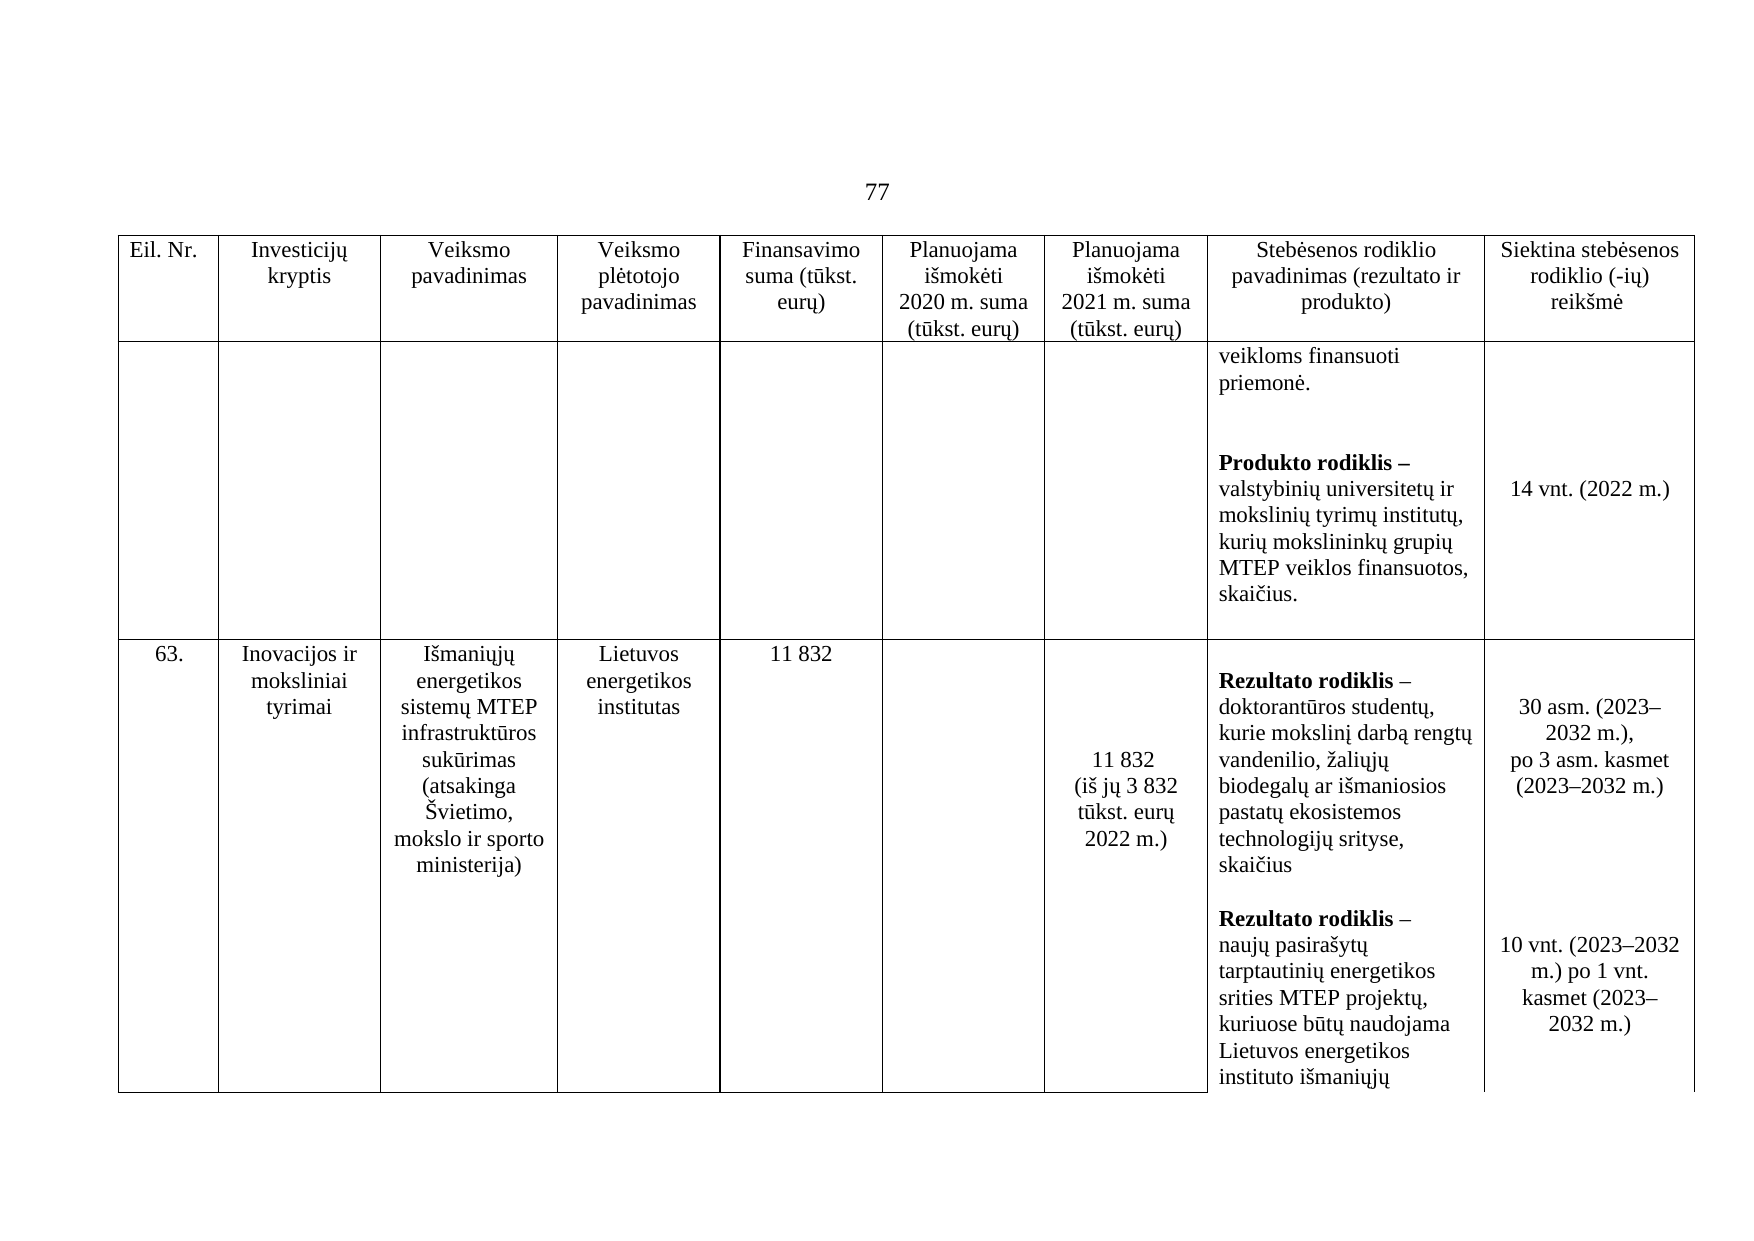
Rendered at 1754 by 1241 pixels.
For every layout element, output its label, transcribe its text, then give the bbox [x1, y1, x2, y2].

table_header Siektina stebėsenos rodiklio (-ių) reikšmė [1485, 236, 1694, 341]
table_header Stebėsenos rodiklio pavadinimas (rezultato ir produkto) [1208, 236, 1484, 341]
table_cell [381, 342, 557, 639]
table_header Planuojama išmokėti 2021 m. suma (tūkst. eurų) [1045, 236, 1207, 341]
table_cell [1485, 342, 1694, 421]
table_cell 11 832 (iš jų 3 832 tūkst. eurų 2022 m.) [1045, 640, 1207, 1092]
table_cell Inovacijos ir moksliniai tyrimai [219, 640, 380, 1092]
table_header Veiksmo pavadinimas [381, 236, 557, 341]
table_cell [219, 342, 380, 639]
table_header Eil. Nr. [119, 236, 218, 341]
table_cell Produkto rodiklis – valstybinių universitetų ir mokslinių tyrimų institutų, kurių mokslininkų grupių MTEP veiklos finansuotos, skaičius. [1208, 421, 1484, 639]
table_cell 14 vnt. (2022 m.) [1485, 421, 1694, 639]
table_cell 10 vnt. (2023–2032 m.) po 1 vnt. kasmet (2023–2032 m.) [1485, 878, 1694, 1092]
table_cell Rezultato rodiklis – doktorantūros studentų, kurie mokslinį darbą rengtų vandenilio, žaliųjų biodegalų ar išmaniosios pastatų ekosistemos technologijų srityse, skaičius [1208, 640, 1484, 877]
table_header Veiksmo plėtotojo pavadinimas [558, 236, 719, 341]
table_cell [883, 342, 1044, 639]
table_cell [1045, 342, 1207, 639]
table_cell 63. [119, 640, 218, 1092]
table_cell Rezultato rodiklis – naujų pasirašytų tarptautinių energetikos srities MTEP projektų, kuriuose būtų naudojama Lietuvos energetikos instituto išmaniųjų [1208, 878, 1484, 1092]
table_cell 30 asm. (2023–2032 m.), po 3 asm. kasmet (2023–2032 m.) [1485, 640, 1694, 877]
table_cell Išmaniųjų energetikos sistemų MTEP infrastruktūros sukūrimas (atsakinga Švietimo, mokslo ir sporto ministerija) [381, 640, 557, 1092]
table_cell 11 832 [721, 640, 882, 1092]
table_cell Lietuvos energetikos institutas [558, 640, 719, 1092]
table_cell [119, 342, 218, 639]
table_cell [721, 342, 882, 639]
table_header Planuojama išmokėti 2020 m. suma (tūkst. eurų) [883, 236, 1044, 341]
table_cell [558, 342, 719, 639]
table_cell [883, 640, 1044, 1092]
table_header Investicijų kryptis [219, 236, 380, 341]
table_header Finansavimo suma (tūkst. eurų) [721, 236, 882, 341]
table_cell veikloms finansuoti priemonė. [1208, 342, 1484, 421]
